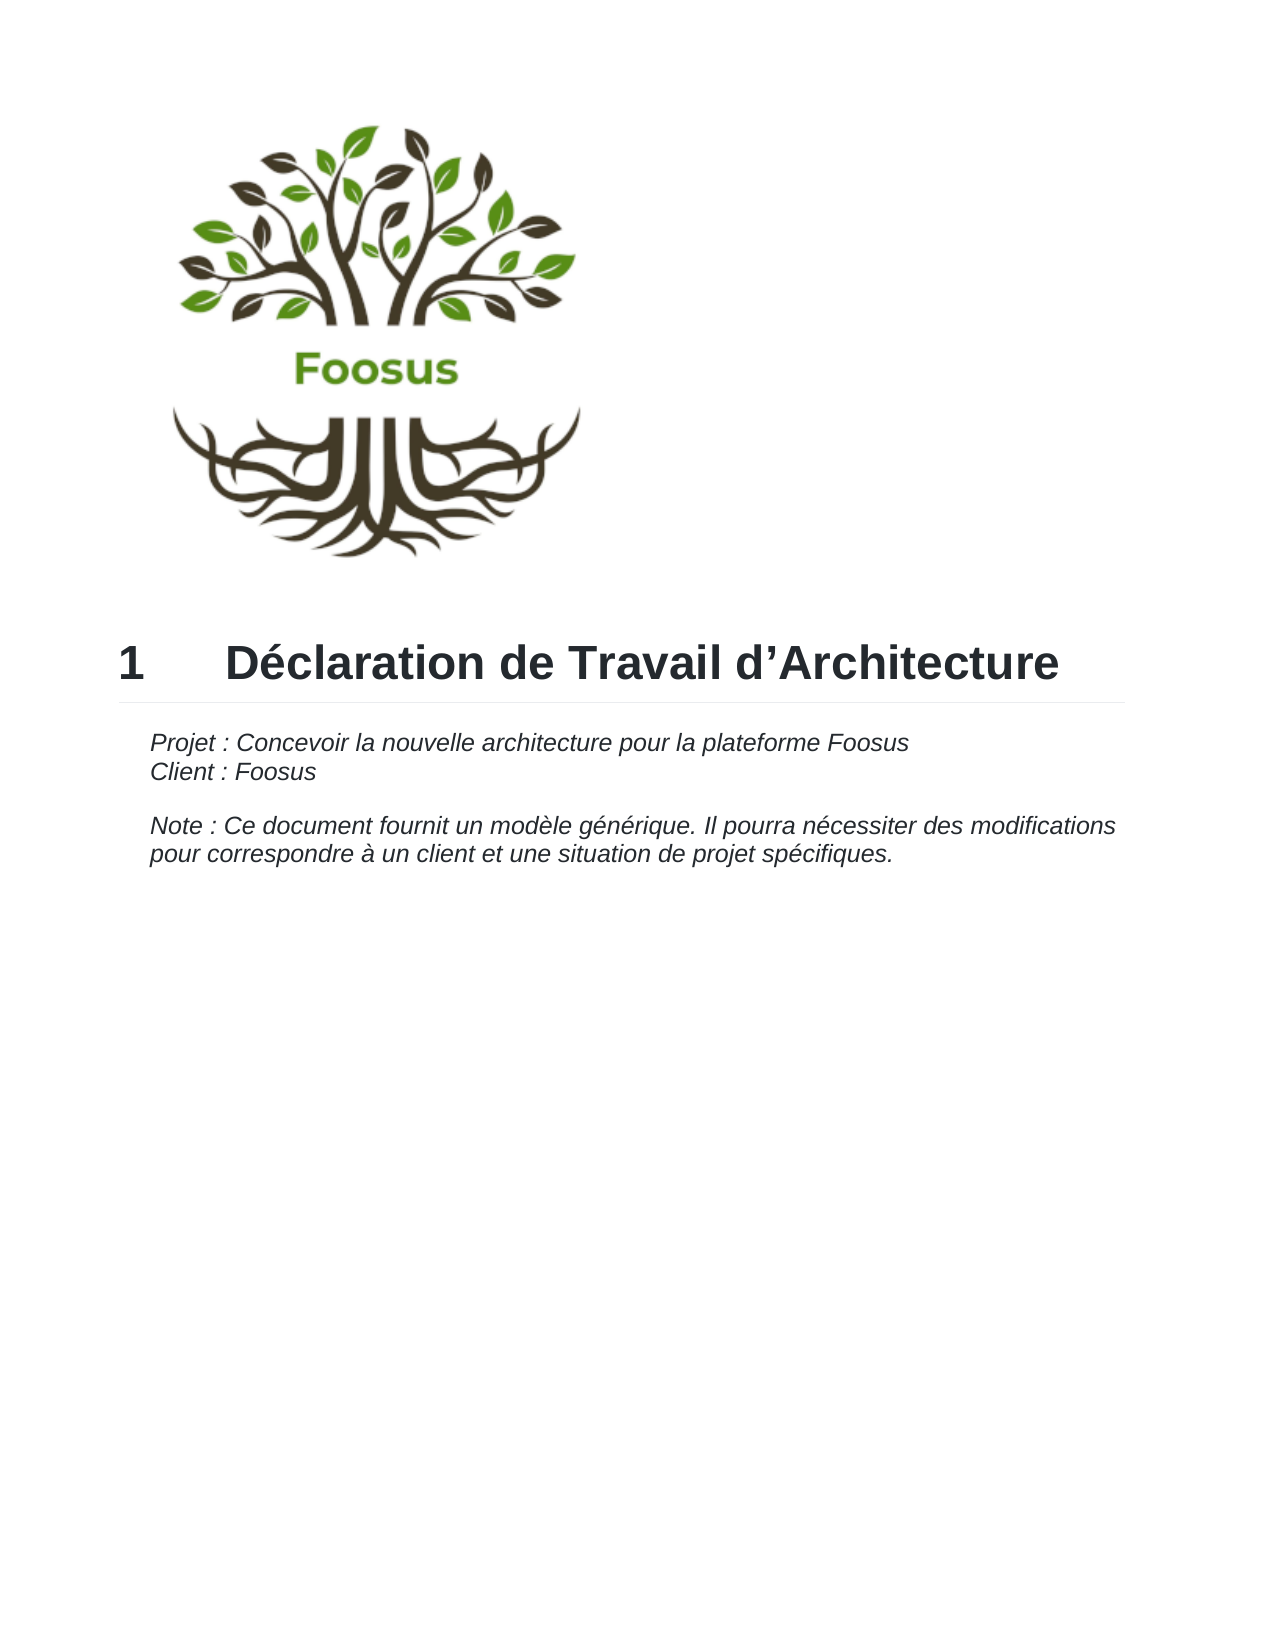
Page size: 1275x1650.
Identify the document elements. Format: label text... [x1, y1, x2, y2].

subtitle Déclaration de Travail d’Architecture [119, 634, 1125, 702]
text Projet : Concevoir la nouvelle architecture pour la plateforme Foosus Client : Foosus [150, 728, 1125, 786]
picture [150, 112, 604, 572]
text Note : Ce document fournit un modèle générique. Il pourra nécessiter des modifications pour correspondre à un client et une situation de projet spécifiques. [150, 811, 1125, 868]
